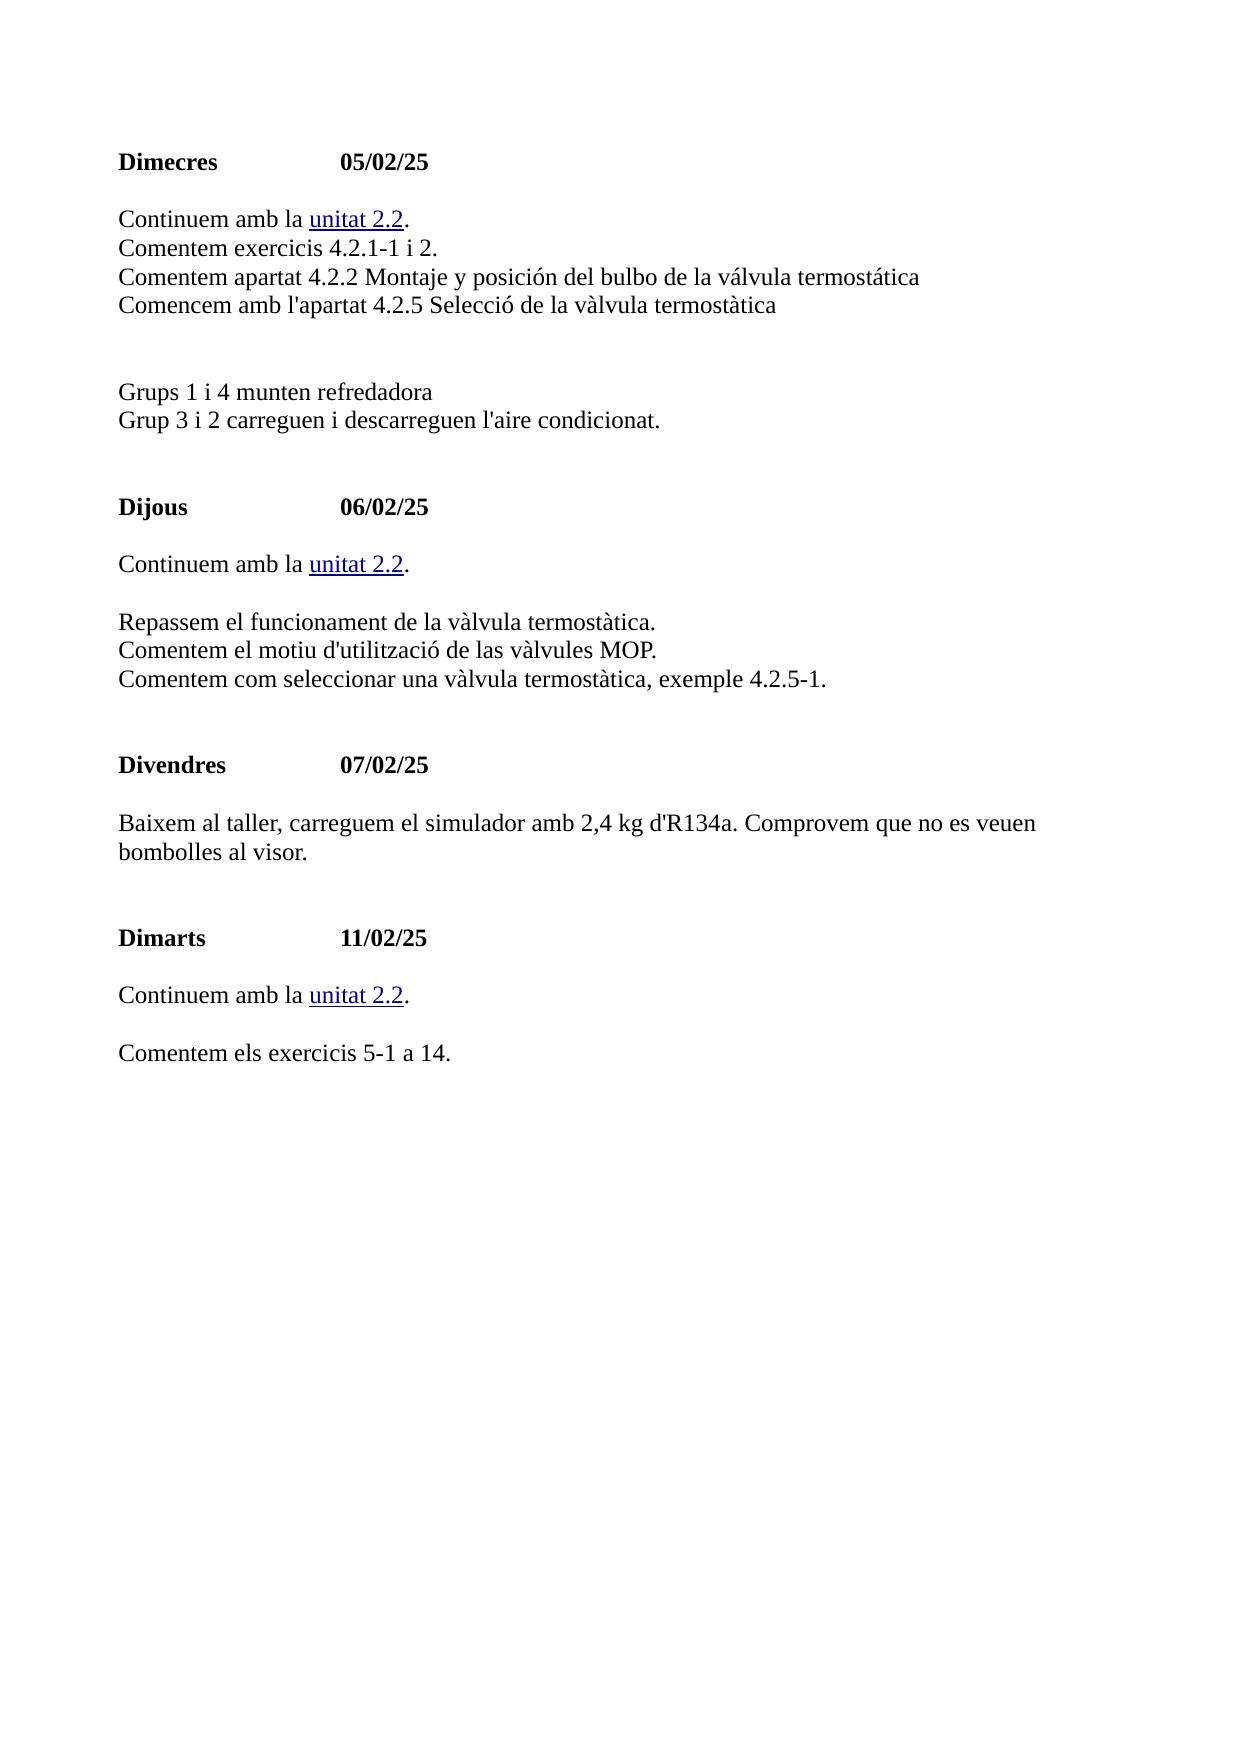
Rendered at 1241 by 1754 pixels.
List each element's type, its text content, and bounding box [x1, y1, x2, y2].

text Continuem amb la unitat 2.2. [118, 981, 1122, 1009]
text Dimecres 05/02/25 [118, 147, 1122, 176]
text Continuem amb la unitat 2.2. [118, 549, 1122, 578]
text Repassem el funcionament de la vàlvula termostàtica. [118, 607, 1122, 636]
text Comencem amb l'apartat 4.2.5 Selecció de la vàlvula termostàtica [118, 291, 1122, 319]
text Dijous 06/02/25 [118, 492, 1122, 521]
text Comentem el motiu d'utilització de las vàlvules MOP. [118, 636, 1122, 664]
text Comentem exercicis 4.2.1-1 i 2. [118, 233, 1122, 262]
text Comentem apartat 4.2.2 Montaje y posición del bulbo de la válvula termostática [118, 262, 1122, 291]
text Grups 1 i 4 munten refredadora [118, 377, 1122, 406]
text Dimarts 11/02/25 [118, 923, 1122, 952]
text Continuem amb la unitat 2.2. [118, 204, 1122, 233]
text Divendres 07/02/25 [118, 751, 1122, 779]
text Grup 3 i 2 carreguen i descarreguen l'aire condicionat. [118, 406, 1122, 434]
text Baixem al taller, carreguem el simulador amb 2,4 kg d'R134a. Comprovem que no es veuen bombolles al visor. [118, 808, 1122, 866]
text Comentem com seleccionar una vàlvula termostàtica, exemple 4.2.5-1. [118, 664, 1122, 693]
text Comentem els exercicis 5-1 a 14. [118, 1038, 1122, 1067]
